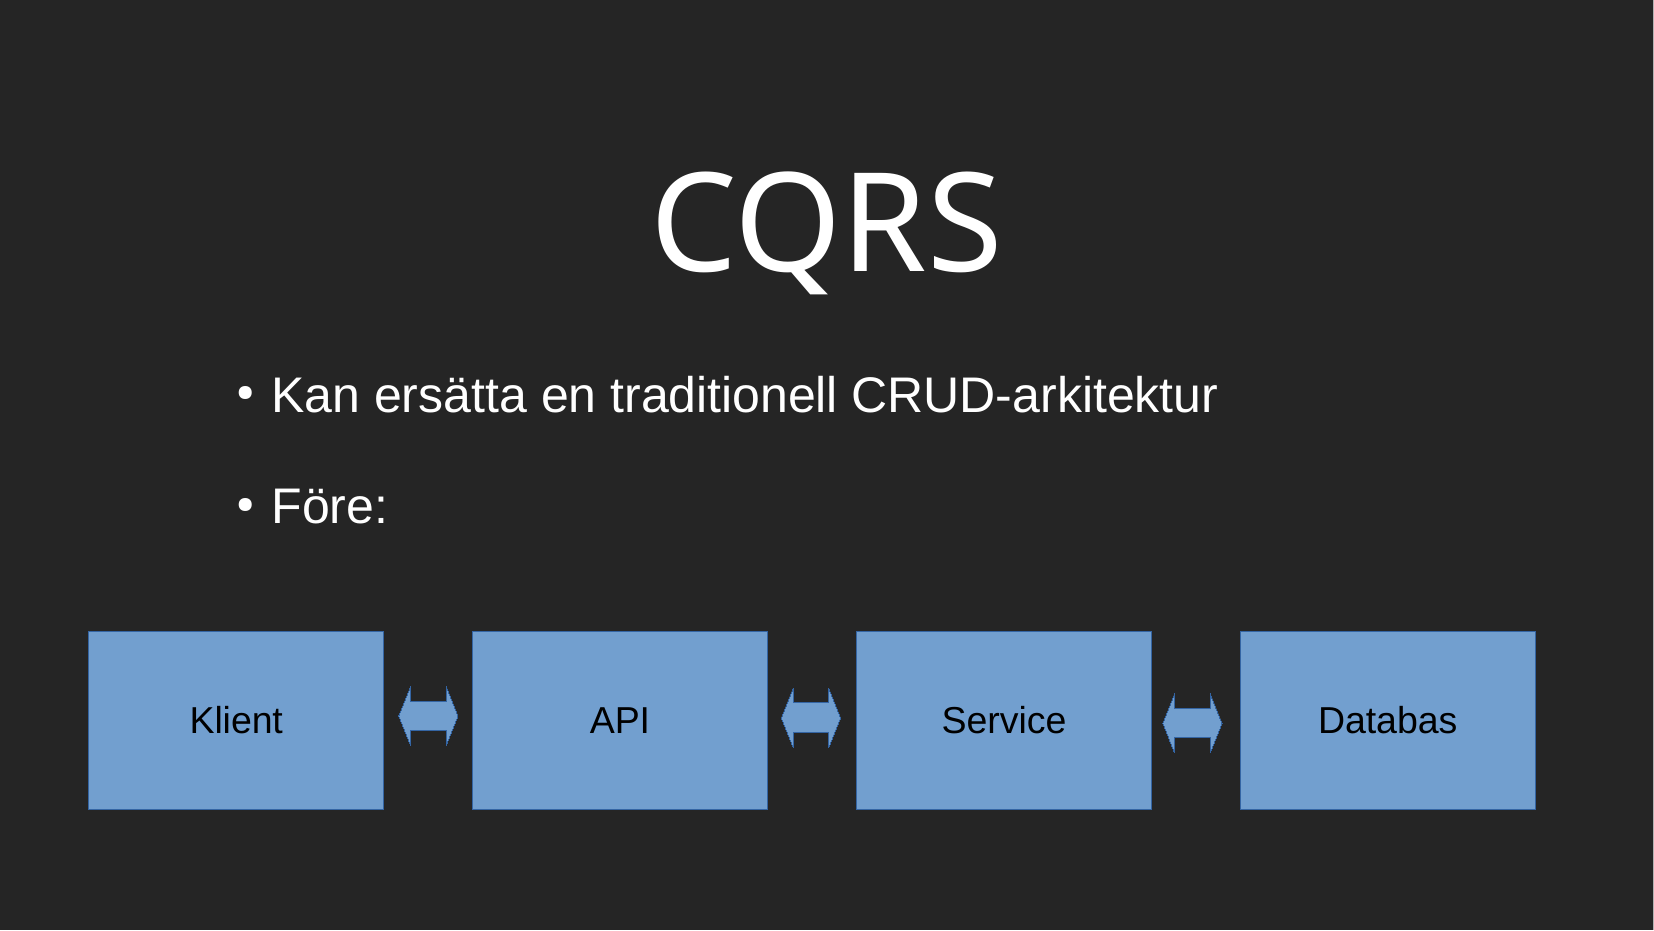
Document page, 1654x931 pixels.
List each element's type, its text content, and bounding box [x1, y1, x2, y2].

text_box [398, 686, 458, 746]
text_box Klient [88, 631, 384, 810]
text_box [781, 688, 841, 748]
text_box API [472, 631, 768, 810]
text_box [1162, 693, 1223, 753]
text_box Service [856, 631, 1152, 810]
title CQRS [82, 110, 1571, 325]
text_box Kan ersätta en traditionell CRUD-arkitektur Före: [236, 366, 1506, 535]
text_box Databas [1240, 631, 1536, 810]
